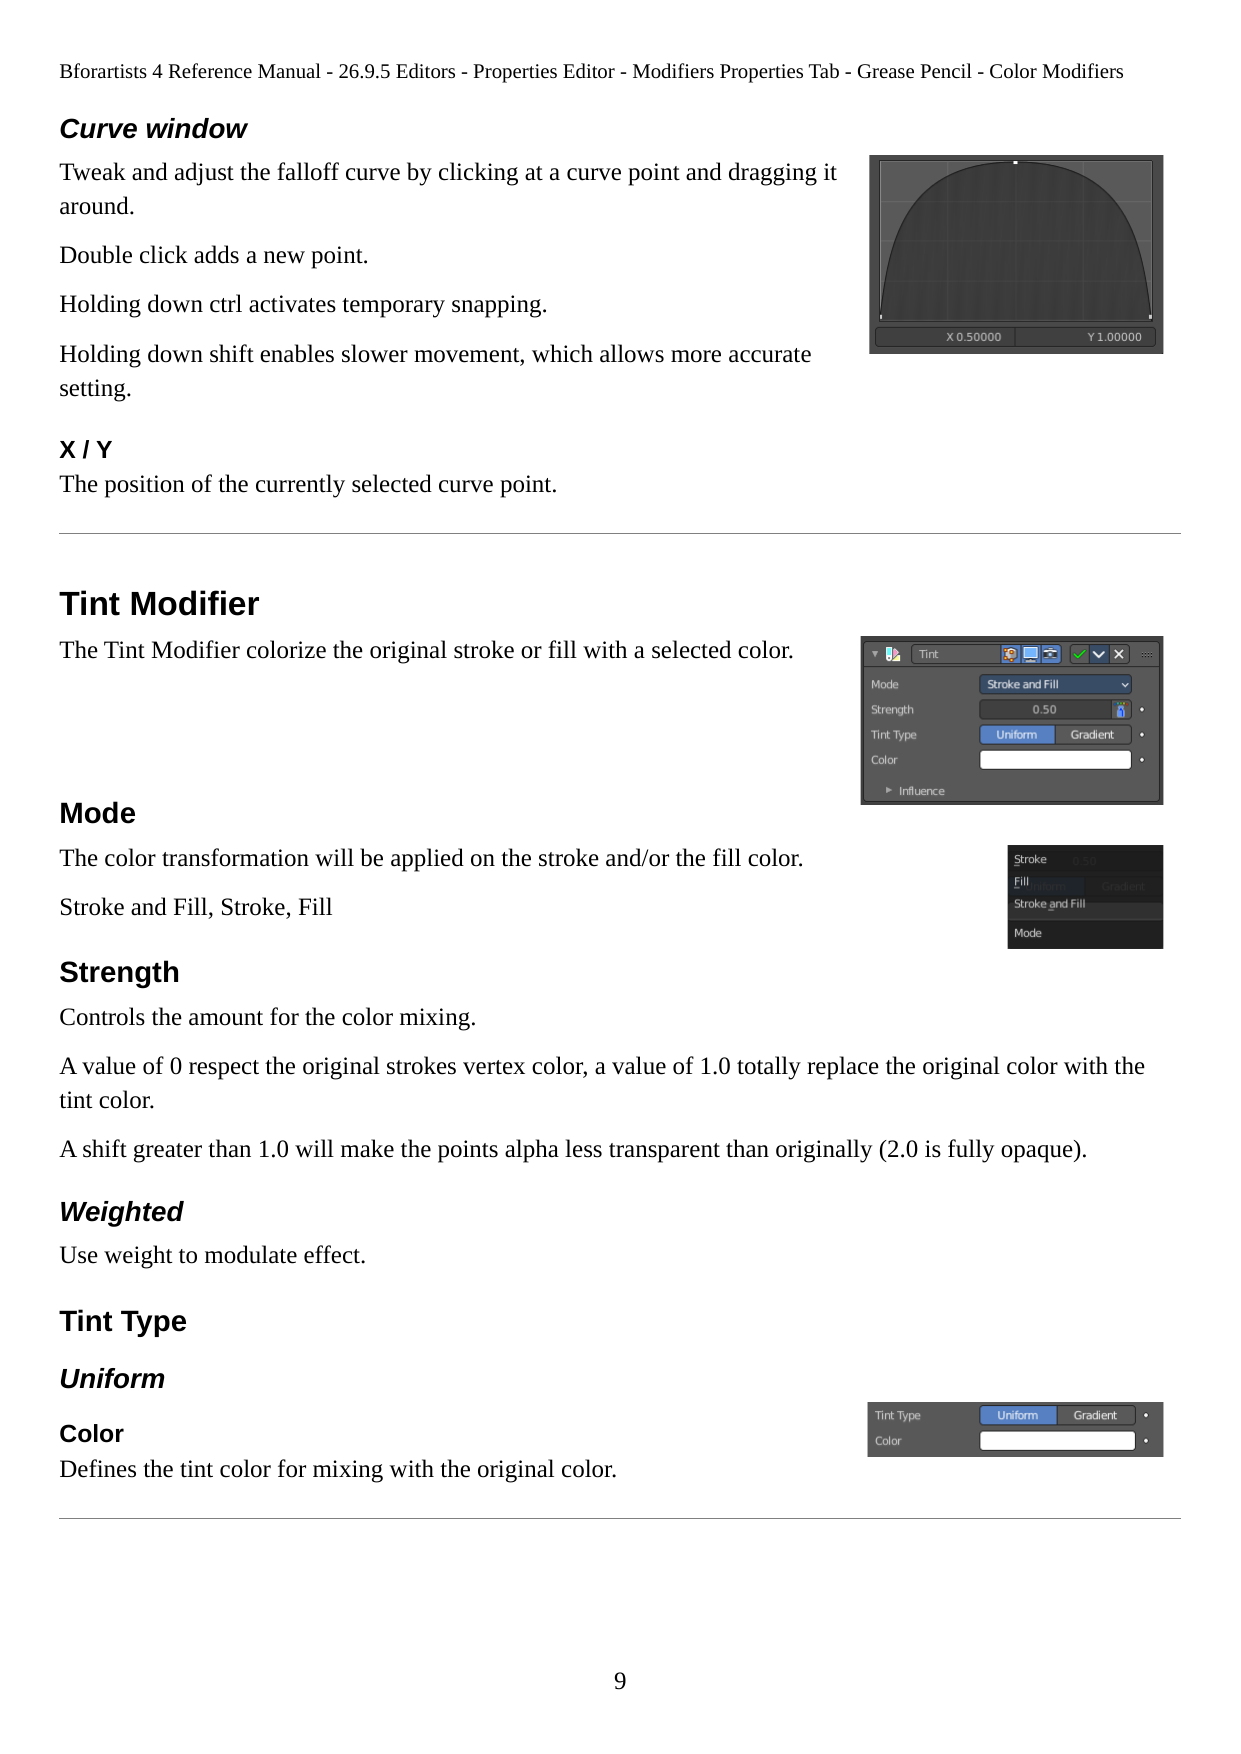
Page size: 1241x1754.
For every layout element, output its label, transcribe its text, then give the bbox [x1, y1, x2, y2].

text A value of 0 respect the original strokes vertex color, a value of 1.0 totally replace the original color with the tint color. [59, 1051, 1181, 1114]
text Defines the tint color for mixing with the original color. [59, 1454, 1181, 1483]
subtitle Weighted [59, 1196, 1181, 1228]
subtitle Color [59, 1419, 867, 1448]
subtitle Strength [59, 955, 1181, 989]
text The Tint Modifier colorize the original stroke or fill with a selected color. [59, 635, 1181, 663]
text Use weight to modulate effect. [59, 1240, 1181, 1269]
subtitle Curve window [59, 113, 1181, 144]
subtitle X / Y [59, 435, 1181, 463]
subtitle [1164, 1419, 1181, 1448]
subtitle Uniform [59, 1363, 1181, 1394]
subtitle Mode [59, 796, 1181, 830]
text A shift greater than 1.0 will make the points alpha less transparent than originally (2.0 is fully opaque). [59, 1134, 1181, 1163]
picture [1007, 845, 1164, 949]
subtitle Tint Modifier [59, 583, 1181, 622]
text Tweak and adjust the falloff curve by clicking at a curve point and dragging it around. [59, 157, 869, 220]
text Stroke and Fill, Stroke, Fill [59, 892, 1007, 921]
text Holding down ctrl activates temporary snapping. [59, 289, 869, 318]
text Controls the amount for the color mixing. [59, 1002, 1181, 1030]
text Double click adds a new point. [59, 241, 869, 269]
text The position of the currently selected curve point. [59, 469, 1181, 498]
picture [869, 155, 1164, 354]
text Holding down shift enables slower movement, which allows more accurate setting. [59, 339, 1181, 402]
picture [860, 636, 1164, 805]
text The color transformation will be applied on the stroke and/or the fill color. [59, 843, 1181, 871]
subtitle Tint Type [59, 1304, 1181, 1338]
picture [867, 1402, 1164, 1457]
